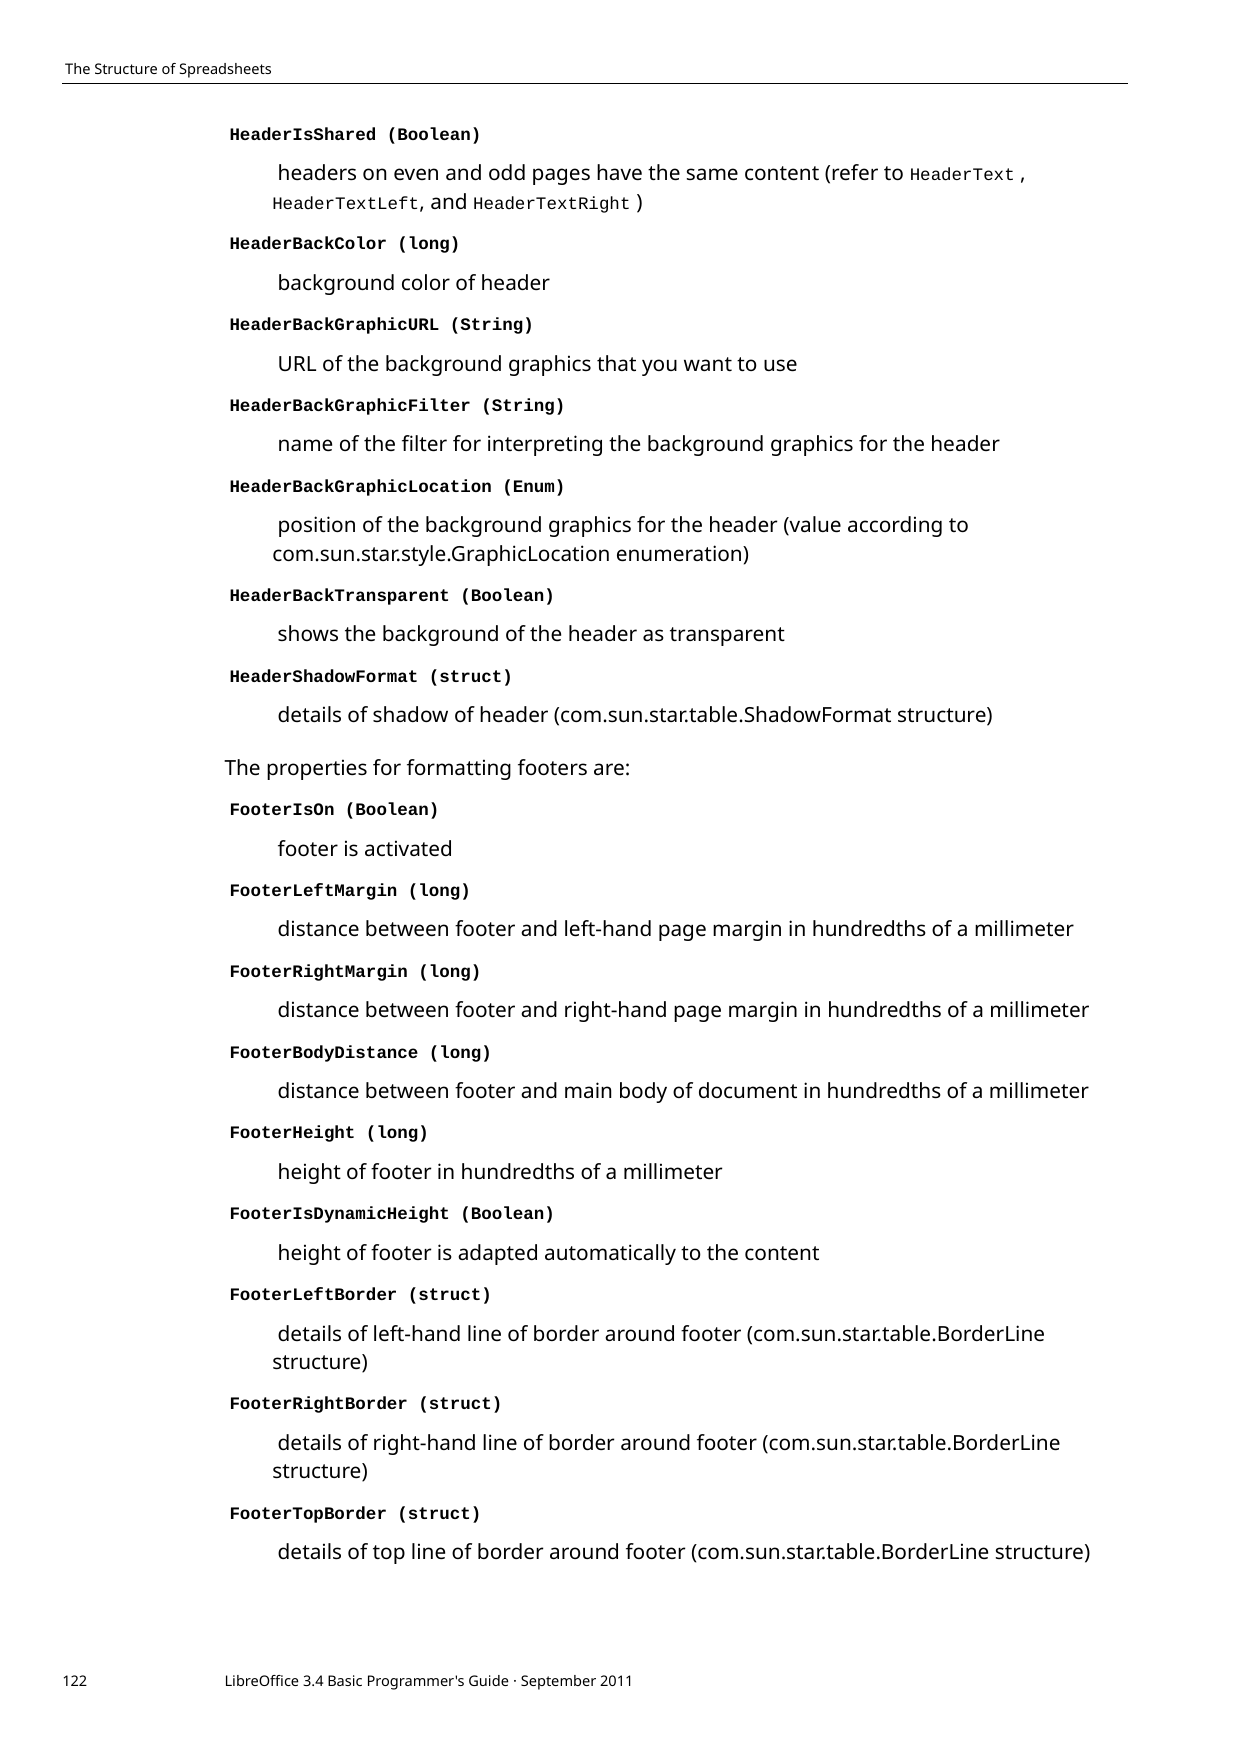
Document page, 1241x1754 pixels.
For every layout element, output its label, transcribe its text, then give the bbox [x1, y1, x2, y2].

list FooterLeftBorder (struct) [224, 1278, 1128, 1307]
list details of left-hand line of border around footer (com.sun.star.table.BorderLine structure) [272, 1319, 1128, 1376]
list FooterBodyDistance (long) [224, 1036, 1128, 1064]
list HeaderBackGraphicFilter (String) [224, 389, 1128, 417]
list height of footer is adapted automatically to the content [272, 1238, 1128, 1266]
list distance between footer and left-hand page margin in hundredths of a millimeter [272, 914, 1128, 943]
list URL of the background graphics that you want to use [272, 349, 1128, 377]
list FooterLeftMargin (long) [224, 874, 1128, 902]
list distance between footer and right-hand page margin in hundredths of a millimeter [272, 995, 1128, 1024]
list distance between footer and main body of document in hundredths of a millimeter [272, 1076, 1128, 1104]
list HeaderShadowFormat (struct) [224, 660, 1128, 688]
list details of shadow of header (com.sun.star.table.ShadowFormat structure) [272, 700, 1128, 729]
text The properties for formatting footers are: [224, 753, 1128, 781]
list FooterRightBorder (struct) [224, 1387, 1128, 1416]
list FooterTopBorder (struct) [224, 1497, 1128, 1525]
list FooterRightMargin (long) [224, 955, 1128, 983]
list height of footer in hundredths of a millimeter [272, 1157, 1128, 1185]
list background color of header [272, 268, 1128, 296]
list position of the background graphics for the header (value according to com.sun.star.style.GraphicLocation enumeration) [272, 510, 1128, 567]
list FooterIsDynamicHeight (Boolean) [224, 1197, 1128, 1226]
list HeaderIsShared (Boolean) [224, 118, 1128, 147]
list details of top line of border around footer (com.sun.star.table.BorderLine structure) [272, 1537, 1128, 1566]
list name of the filter for interpreting the background graphics for the header [272, 429, 1128, 458]
list HeaderBackGraphicLocation (Enum) [224, 470, 1128, 498]
list HeaderBackTransparent (Boolean) [224, 579, 1128, 608]
list headers on even and odd pages have the same content (refer to HeaderText , HeaderTextLeft, and HeaderTextRight ) [272, 158, 1128, 215]
list details of right-hand line of border around footer (com.sun.star.table.BorderLine structure) [272, 1428, 1128, 1485]
list HeaderBackGraphicURL (String) [224, 308, 1128, 337]
list shows the background of the header as transparent [272, 619, 1128, 648]
list FooterIsOn (Boolean) [224, 793, 1128, 822]
list footer is activated [272, 834, 1128, 862]
list FooterHeight (long) [224, 1117, 1128, 1145]
list HeaderBackColor (long) [224, 227, 1128, 256]
